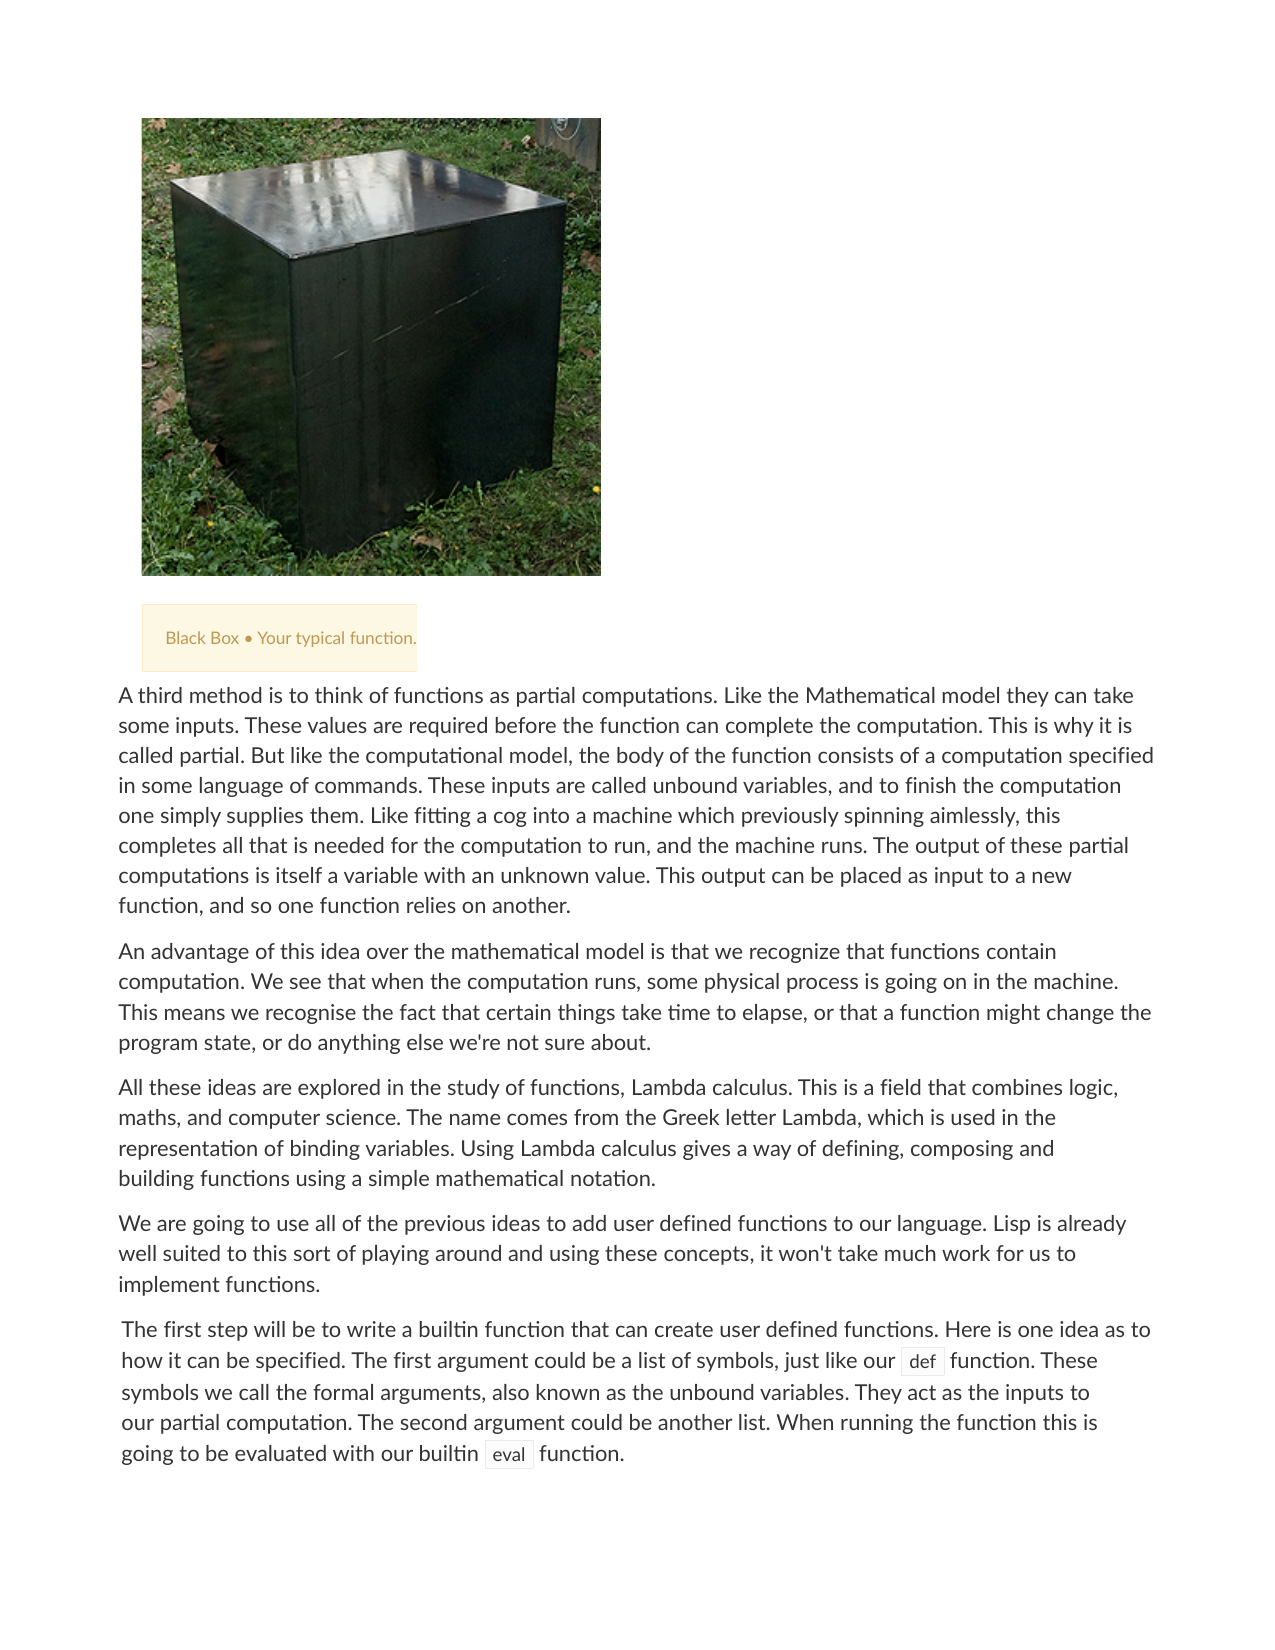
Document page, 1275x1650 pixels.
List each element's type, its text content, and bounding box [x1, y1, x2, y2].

picture [141, 118, 601, 576]
text All these ideas are explored in the study of functions, Lambda calculus. This is a field that combines logic, maths, and computer science. The name comes from the Greek letter Lambda, which is used in the representation of binding variables. Using Lambda calculus gives a way of defining, composing and building functions using a simple mathematical notation. [118, 1074, 1157, 1191]
text We are going to use all of the previous ideas to add user defined functions to our language. Lisp is already well suited to this sort of playing around and using these concepts, it won't take much work for us to implement functions. [118, 1210, 1157, 1297]
text A third method is to think of functions as partial computations. Like the Mathematical model they can take some inputs. These values are required before the function can complete the computation. This is why it is called partial. But like the computational model, the body of the function consists of a computation specified in some language of commands. These inputs are called unbound variables, and to finish the computation one simply supplies them. Like fitting a cog into a machine which previously spinning aimlessly, this completes all that is needed for the computation to run, and the machine runs. The output of these partial computations is itself a variable with an unknown value. This output can be placed as input to a new function, and so one function relies on another. [118, 682, 1157, 919]
text The first step will be to write a builtin function that can create user defined functions. Here is one idea as to how it can be specified. The first argument could be a list of symbols, just like our def function. These symbols we call the formal arguments, also known as the unbound variables. They act as the inputs to our partial computation. The second argument could be another list. When running the function this is going to be evaluated with our builtin eval function. [121, 1316, 1154, 1468]
text An advantage of this idea over the mathematical model is that we recognize that functions contain computation. We see that when the computation runs, some physical process is going on in the machine. This means we recognise the fact that certain things take time to elapse, or that a function might change the program state, or do anything else we're not sure about. [118, 938, 1157, 1055]
text Black Box • Your typical function. [143, 604, 1133, 672]
